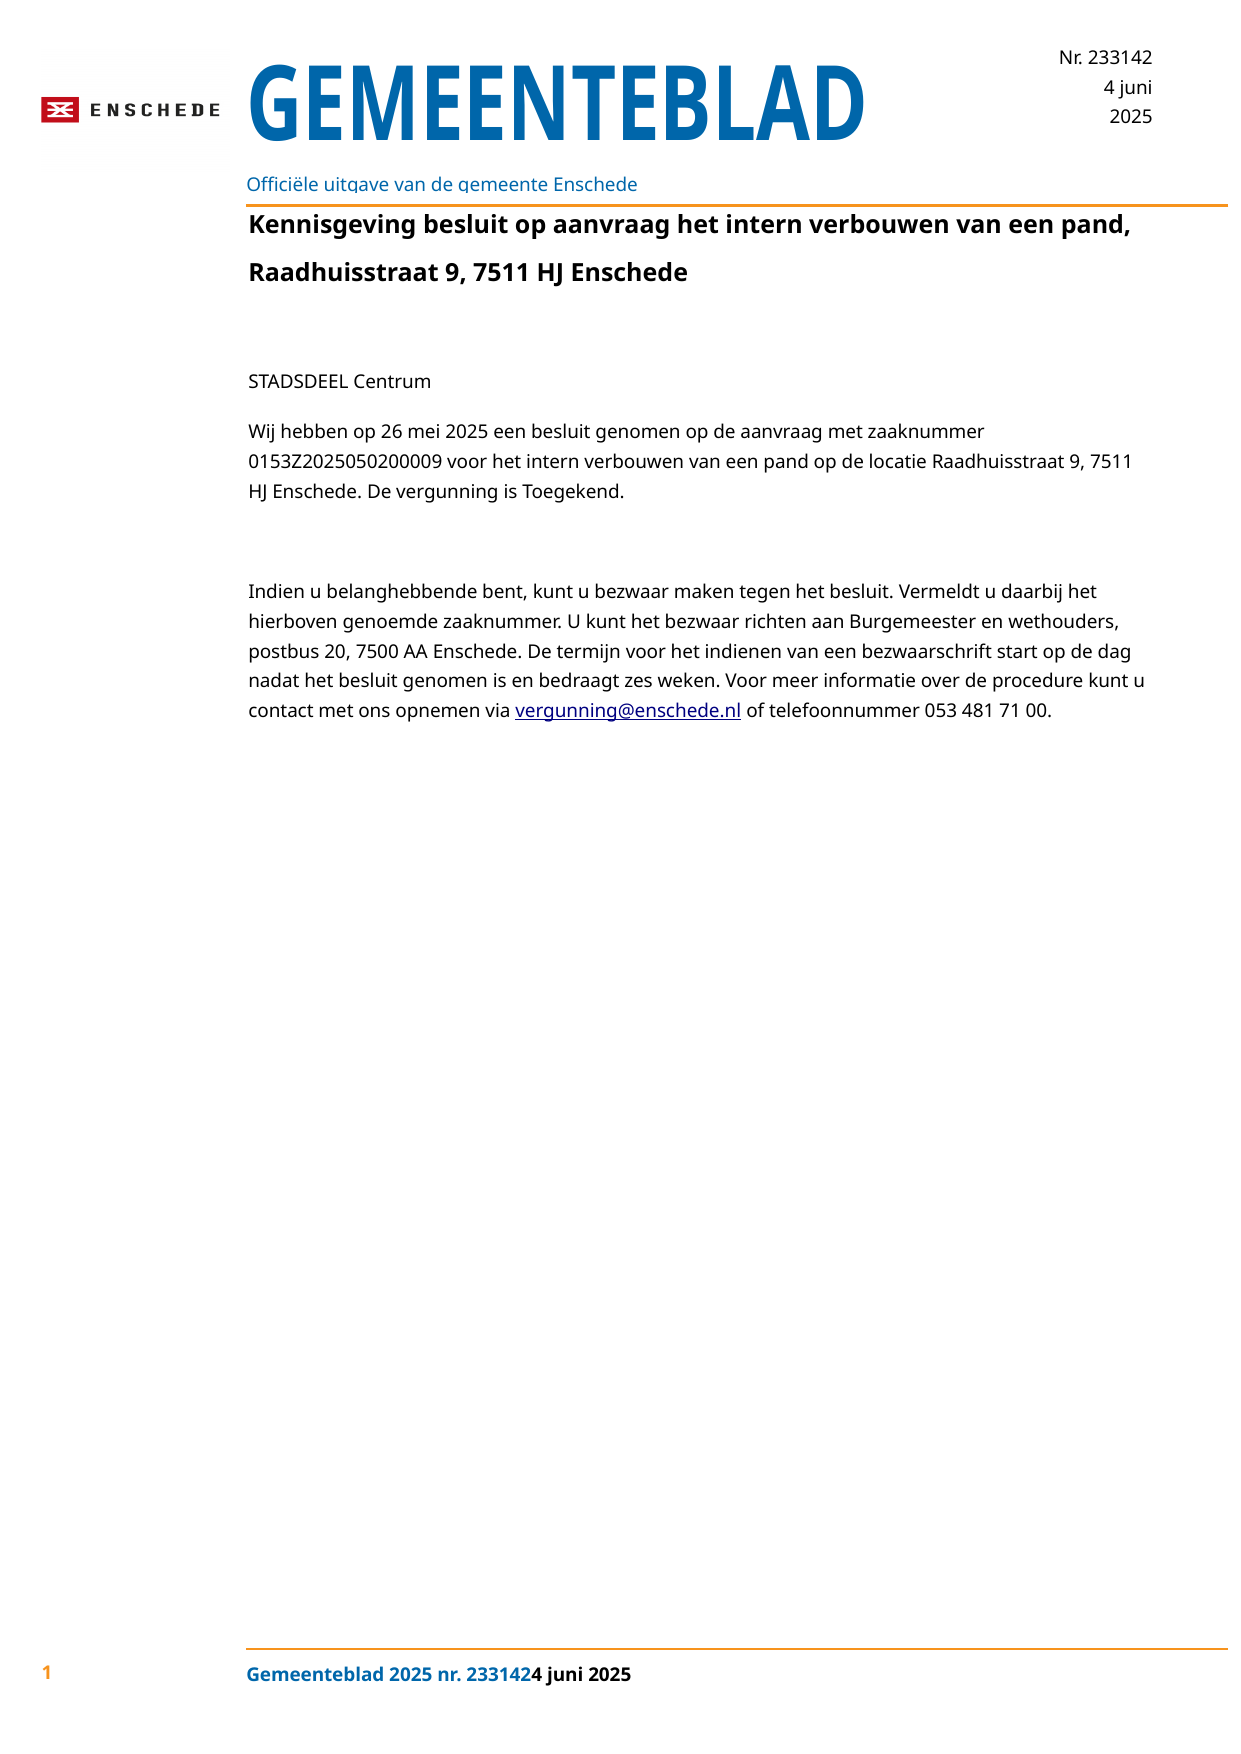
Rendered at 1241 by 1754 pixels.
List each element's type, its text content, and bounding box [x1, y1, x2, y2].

text Kennisgeving besluit op aanvraag het intern verbouwen van een pand, Raadhuisstraat 9, 7511 HJ Enschede [248, 207, 1152, 288]
picture [41, 47, 231, 172]
text STADSDEEL Centrum [248, 368, 1152, 394]
text Indien u belanghebbende bent, kunt u bezwaar maken tegen het besluit. Vermeldt u daarbij het hierboven genoemde zaaknummer. U kunt het bezwaar richten aan Burgemeester en wethouders, postbus 20, 7500 AA Enschede. De termijn voor het indienen van een bezwaarschrift start op de dag nadat het besluit genomen is en bedraagt zes weken. Voor meer informatie over de procedure kunt u contact met ons opnemen via vergunning@enschede.nl of telefoonnummer 053 481 71 00. [248, 579, 1152, 723]
text Wij hebben op 26 mei 2025 een besluit genomen op de aanvraag met zaaknummer 0153Z2025050200009 voor het intern verbouwen van een pand op de locatie Raadhuisstraat 9, 7511 HJ Enschede. De vergunning is Toegekend. [248, 419, 1152, 504]
